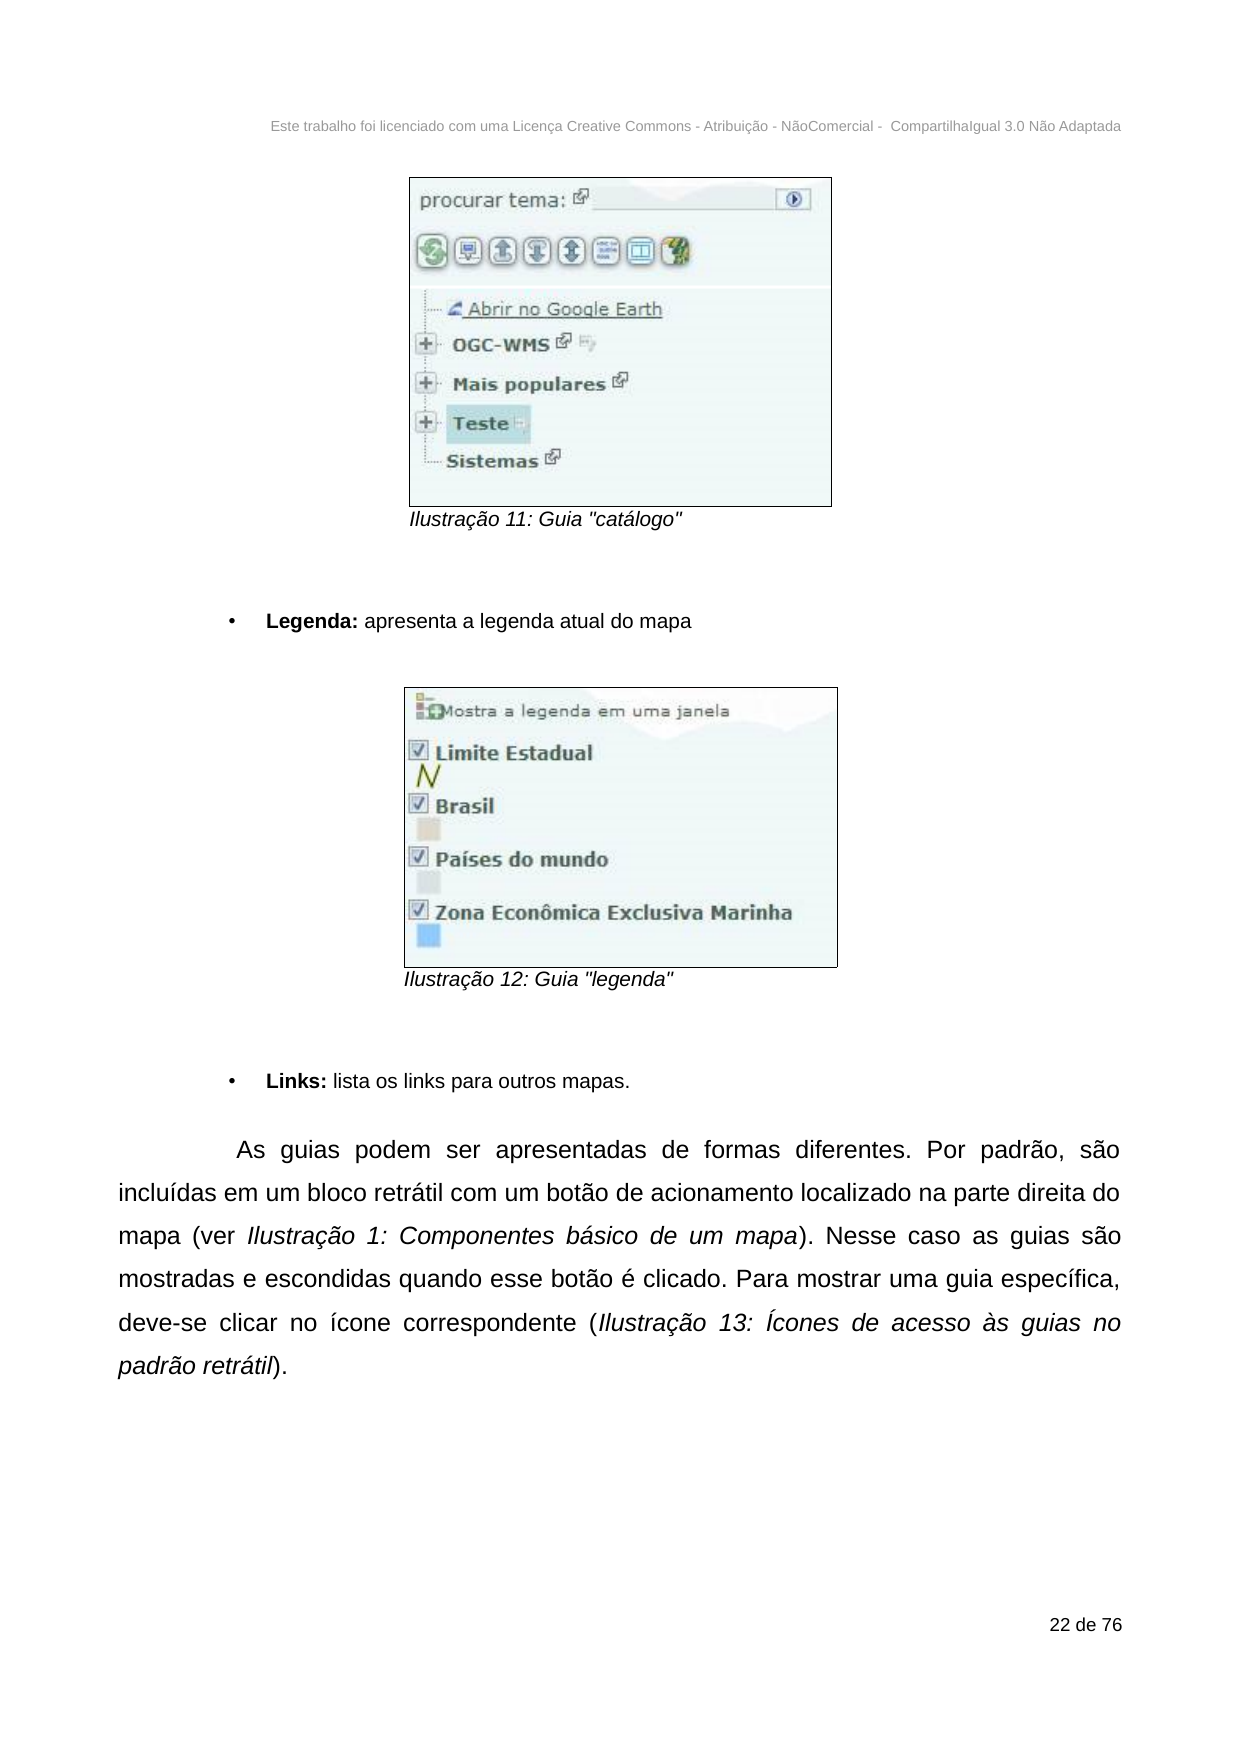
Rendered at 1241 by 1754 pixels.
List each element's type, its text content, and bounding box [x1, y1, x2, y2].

list Ilustração 12: Guia "legenda" [404, 968, 837, 991]
list Legenda: apresenta a legenda atual do mapa [228, 608, 1122, 633]
text As guias podem ser apresentadas de formas diferentes. Por padrão, são incluídas em um bloco retrátil com um botão de acionamento localizado na parte direita do mapa (ver Ilustração 1: Componentes básico de um mapa). Nesse caso as guias são mostradas e escondidas quando esse botão é clicado. Para mostrar uma guia específica, deve-se clicar no ícone correspondente (Ilustração 13: Ícones de acesso às guias no padrão retrátil). [118, 1135, 1122, 1379]
picture [410, 178, 831, 506]
list Links: lista os links para outros mapas. [228, 1069, 1122, 1093]
list Ilustração 11: Guia "catálogo" [409, 507, 831, 531]
picture [405, 688, 837, 967]
